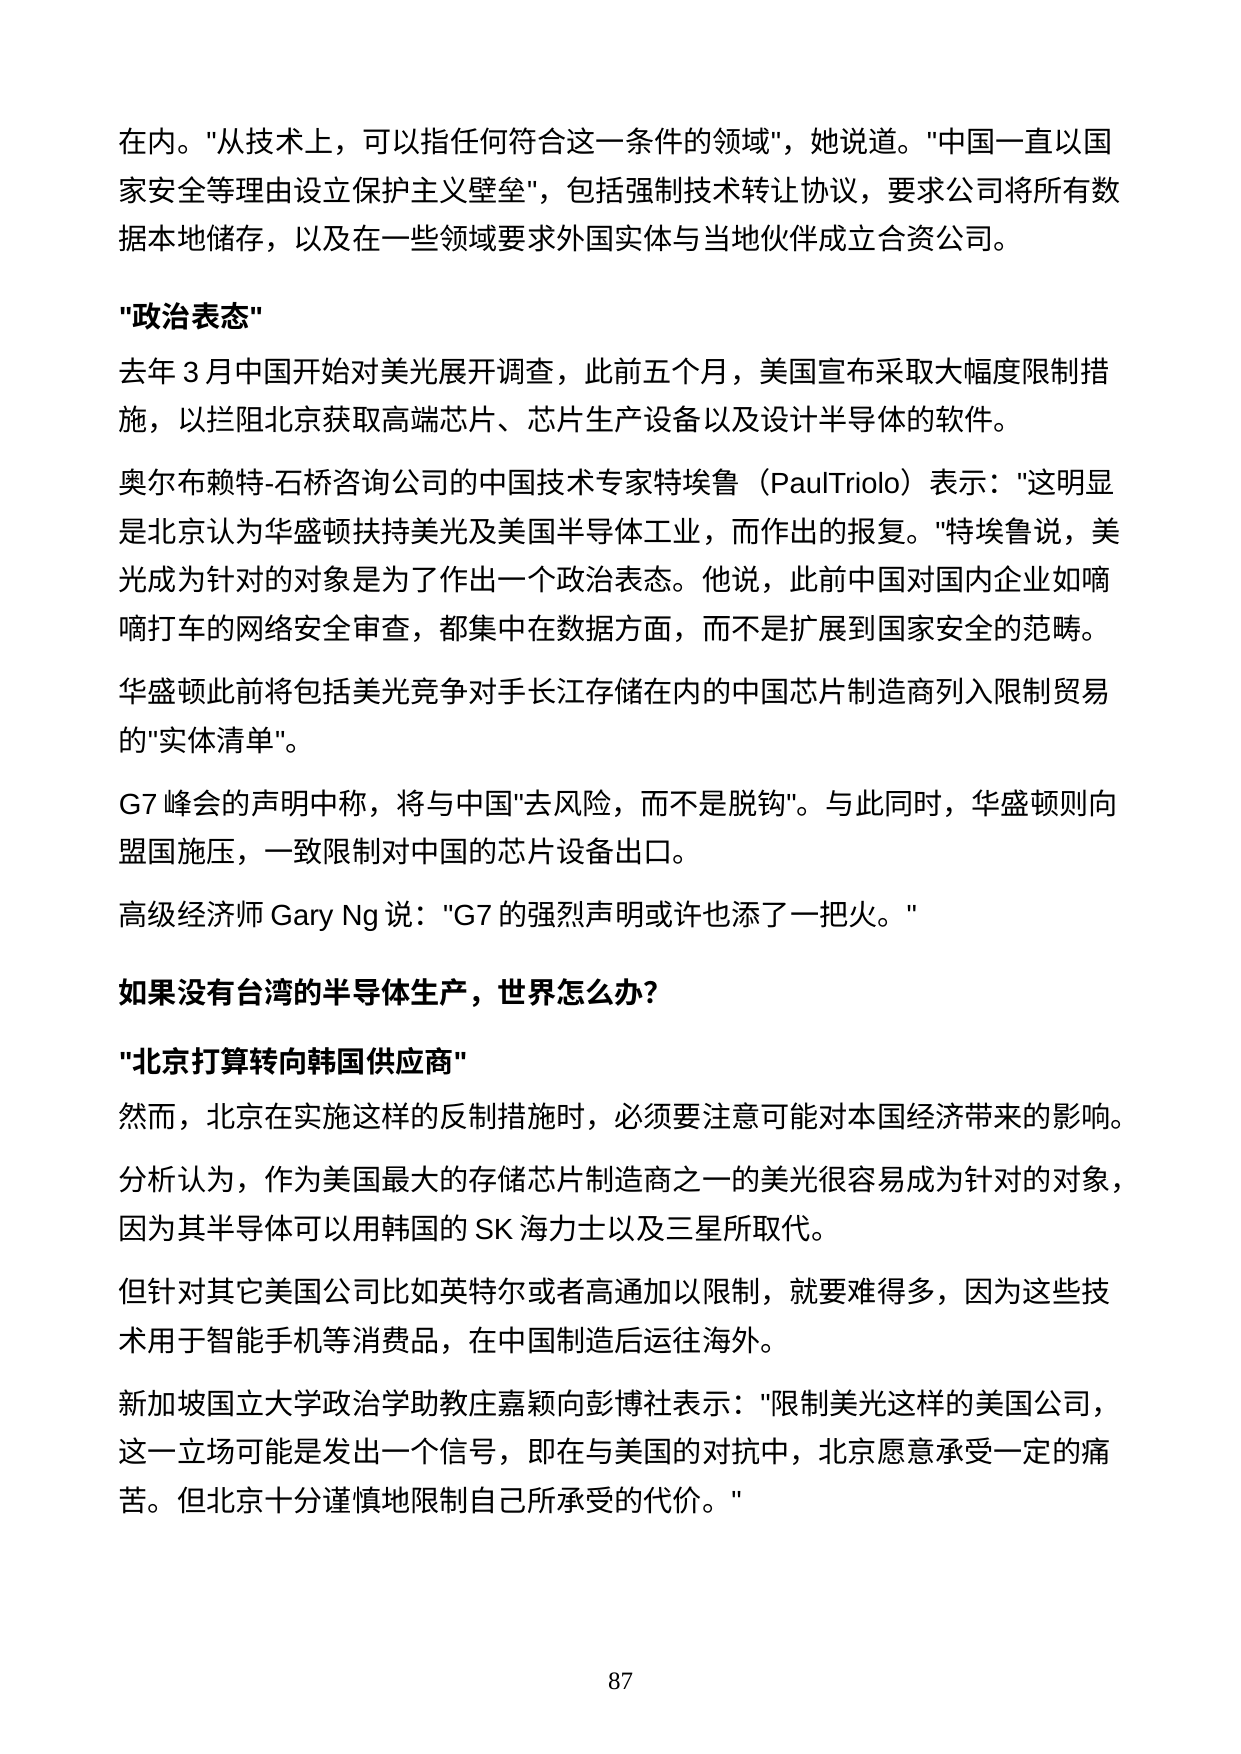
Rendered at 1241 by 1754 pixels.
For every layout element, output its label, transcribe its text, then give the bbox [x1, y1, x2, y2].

subtitle "北京打算转向韩国供应商" [118, 1039, 1122, 1081]
text 高级经济师Gary Ng说："G7的强烈声明或许也添了一把火。" [118, 892, 1122, 934]
text 去年3月中国开始对美光展开调查，此前五个月，美国宣布采取大幅度限制措施，以拦阻北京获取高端芯片、芯片生产设备以及设计半导体的软件。 [118, 348, 1122, 439]
text 但针对其它美国公司比如英特尔或者高通加以限制，就要难得多，因为这些技术用于智能手机等消费品，在中国制造后运往海外。 [118, 1268, 1122, 1359]
text 在内。"从技术上，可以指任何符合这一条件的领域"，她说道。"中国一直以国家安全等理由设立保护主义壁垒"，包括强制技术转让协议，要求公司将所有数据本地储存，以及在一些领域要求外国实体与当地伙伴成立合资公司。 [118, 118, 1122, 258]
text 奥尔布赖特-石桥咨询公司的中国技术专家特埃鲁（PaulTriolo）表示："这明显是北京认为华盛顿扶持美光及美国半导体工业，而作出的报复。"特埃鲁说，美光成为针对的对象是为了作出一个政治表态。他说，此前中国对国内企业如嘀嘀打车的网络安全审查，都集中在数据方面，而不是扩展到国家安全的范畴。 [118, 460, 1122, 648]
text 华盛顿此前将包括美光竞争对手长江存储在内的中国芯片制造商列入限制贸易的"实体清单"。 [118, 668, 1122, 759]
text 新加坡国立大学政治学助教庄嘉颖向彭博社表示："限制美光这样的美国公司，这一立场可能是发出一个信号，即在与美国的对抗中，北京愿意承受一定的痛苦。但北京十分谨慎地限制自己所承受的代价。" [118, 1380, 1122, 1519]
text G7峰会的声明中称，将与中国"去风险，而不是脱钩"。与此同时，华盛顿则向盟国施压，一致限制对中国的芯片设备出口。 [118, 780, 1122, 871]
subtitle 如果没有台湾的半导体生产，世界怎么办？ [118, 969, 1122, 1012]
text 分析认为，作为美国最大的存储芯片制造商之一的美光很容易成为针对的对象，因为其半导体可以用韩国的SK海力士以及三星所取代。 [118, 1157, 1122, 1248]
subtitle "政治表态" [118, 293, 1122, 336]
text 然而，北京在实施这样的反制措施时，必须要注意可能对本国经济带来的影响。 [118, 1094, 1122, 1136]
